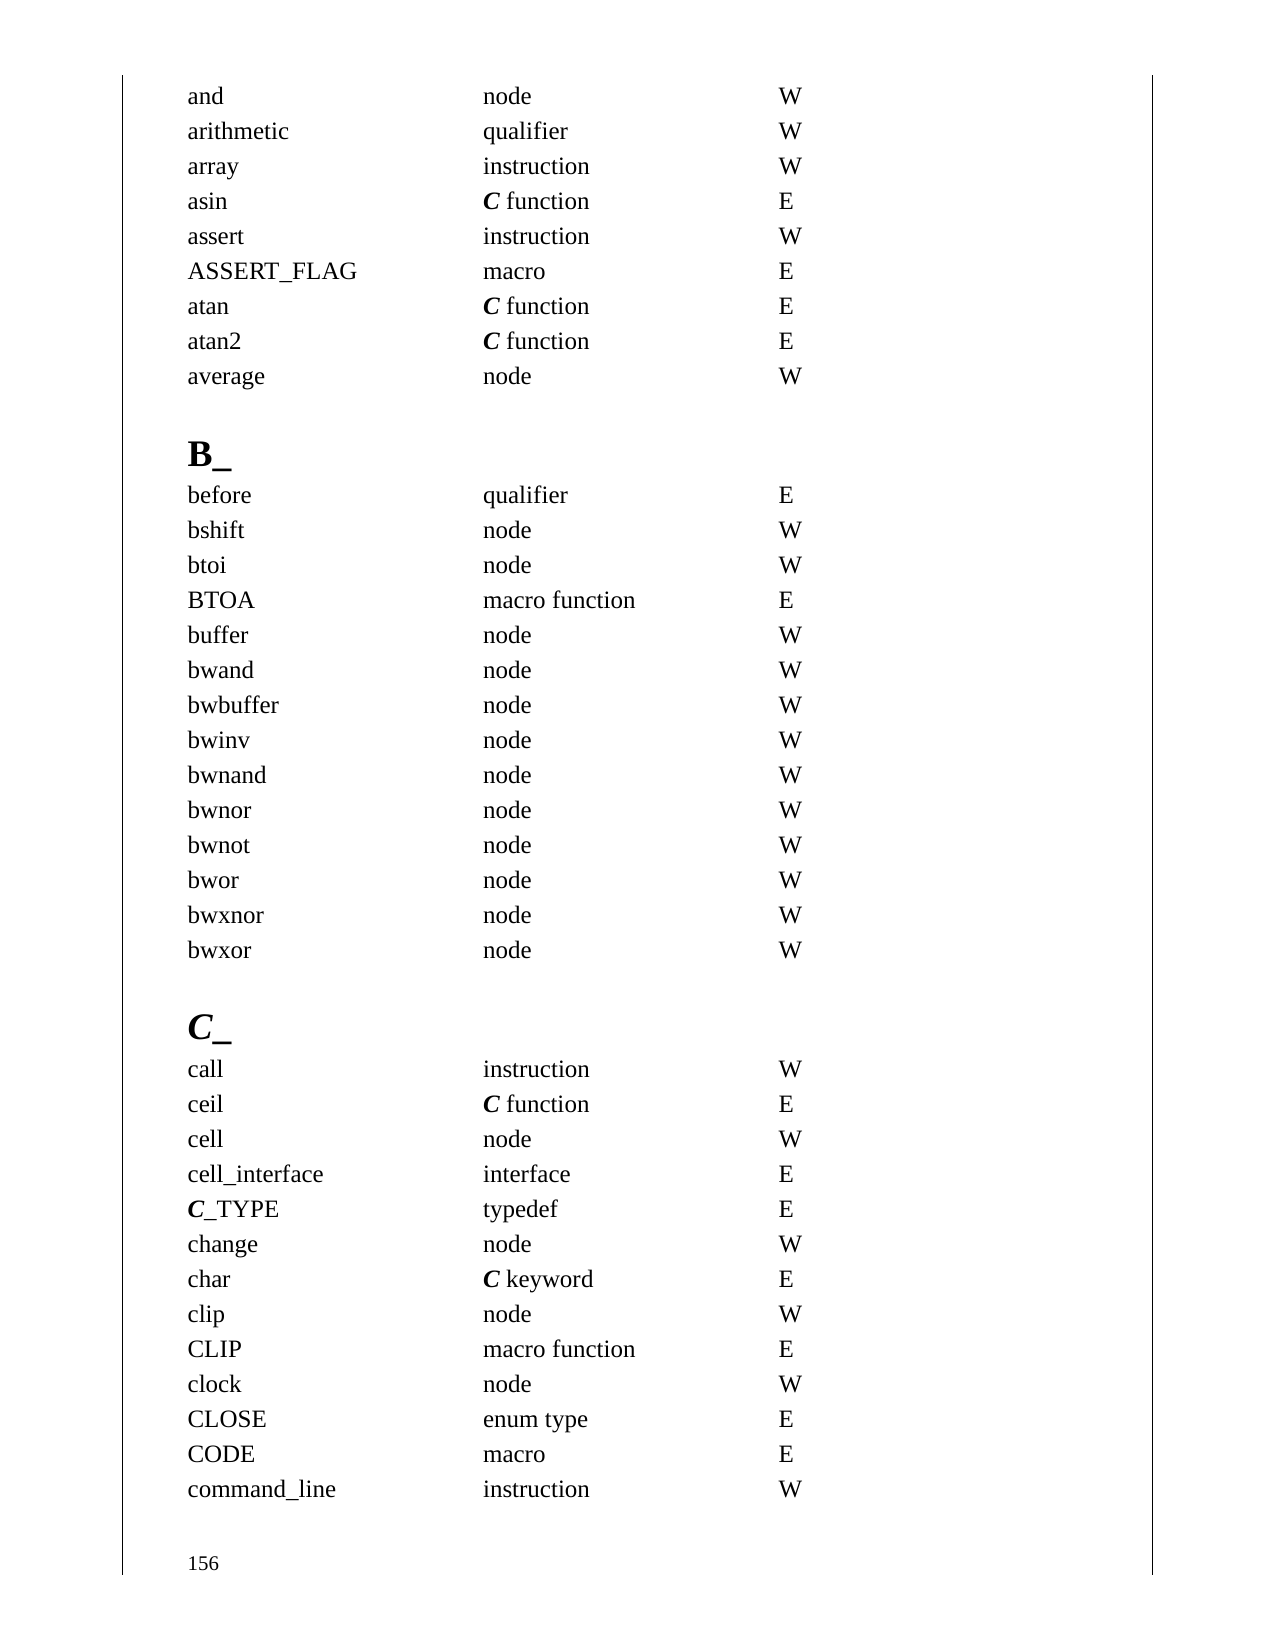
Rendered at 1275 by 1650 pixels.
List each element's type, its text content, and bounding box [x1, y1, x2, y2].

text atan C function E [187, 291, 1087, 320]
text before qualifier E [187, 480, 1087, 509]
text btoi node W [187, 550, 1087, 579]
text bwxnor node W [187, 900, 1087, 929]
text call instruction W [187, 1054, 1087, 1083]
text CODE macro E [187, 1439, 1087, 1468]
text bwnor node W [187, 795, 1087, 824]
text CLOSE enum type E [187, 1404, 1087, 1433]
text ASSERT_FLAG macro E [187, 256, 1087, 285]
text array instruction W [187, 151, 1087, 180]
text ceil C function E [187, 1089, 1087, 1118]
text bwnot node W [187, 830, 1087, 859]
text assert instruction W [187, 221, 1087, 250]
text clock node W [187, 1369, 1087, 1398]
text and node W [187, 81, 1087, 110]
text bwor node W [187, 865, 1087, 894]
text bwnand node W [187, 760, 1087, 789]
text buffer node W [187, 620, 1087, 649]
text BTOA macro function E [187, 585, 1087, 614]
text asin C function E [187, 186, 1087, 215]
text cell_interface interface E [187, 1159, 1087, 1188]
text CLIP macro function E [187, 1334, 1087, 1363]
text arithmetic qualifier W [187, 116, 1087, 145]
text bshift node W [187, 515, 1087, 544]
text char C keyword E [187, 1264, 1087, 1293]
text cell node W [187, 1124, 1087, 1153]
text C_ [187, 1005, 1087, 1048]
text command_line instruction W [187, 1474, 1087, 1503]
text bwand node W [187, 655, 1087, 684]
text bwxor node W [187, 935, 1087, 964]
text clip node W [187, 1299, 1087, 1328]
text change node W [187, 1229, 1087, 1258]
text atan2 C function E [187, 326, 1087, 355]
text C_TYPE typedef E [187, 1194, 1087, 1223]
text bwbuffer node W [187, 690, 1087, 719]
text bwinv node W [187, 725, 1087, 754]
text B_ [187, 431, 1087, 474]
text average node W [187, 361, 1087, 390]
